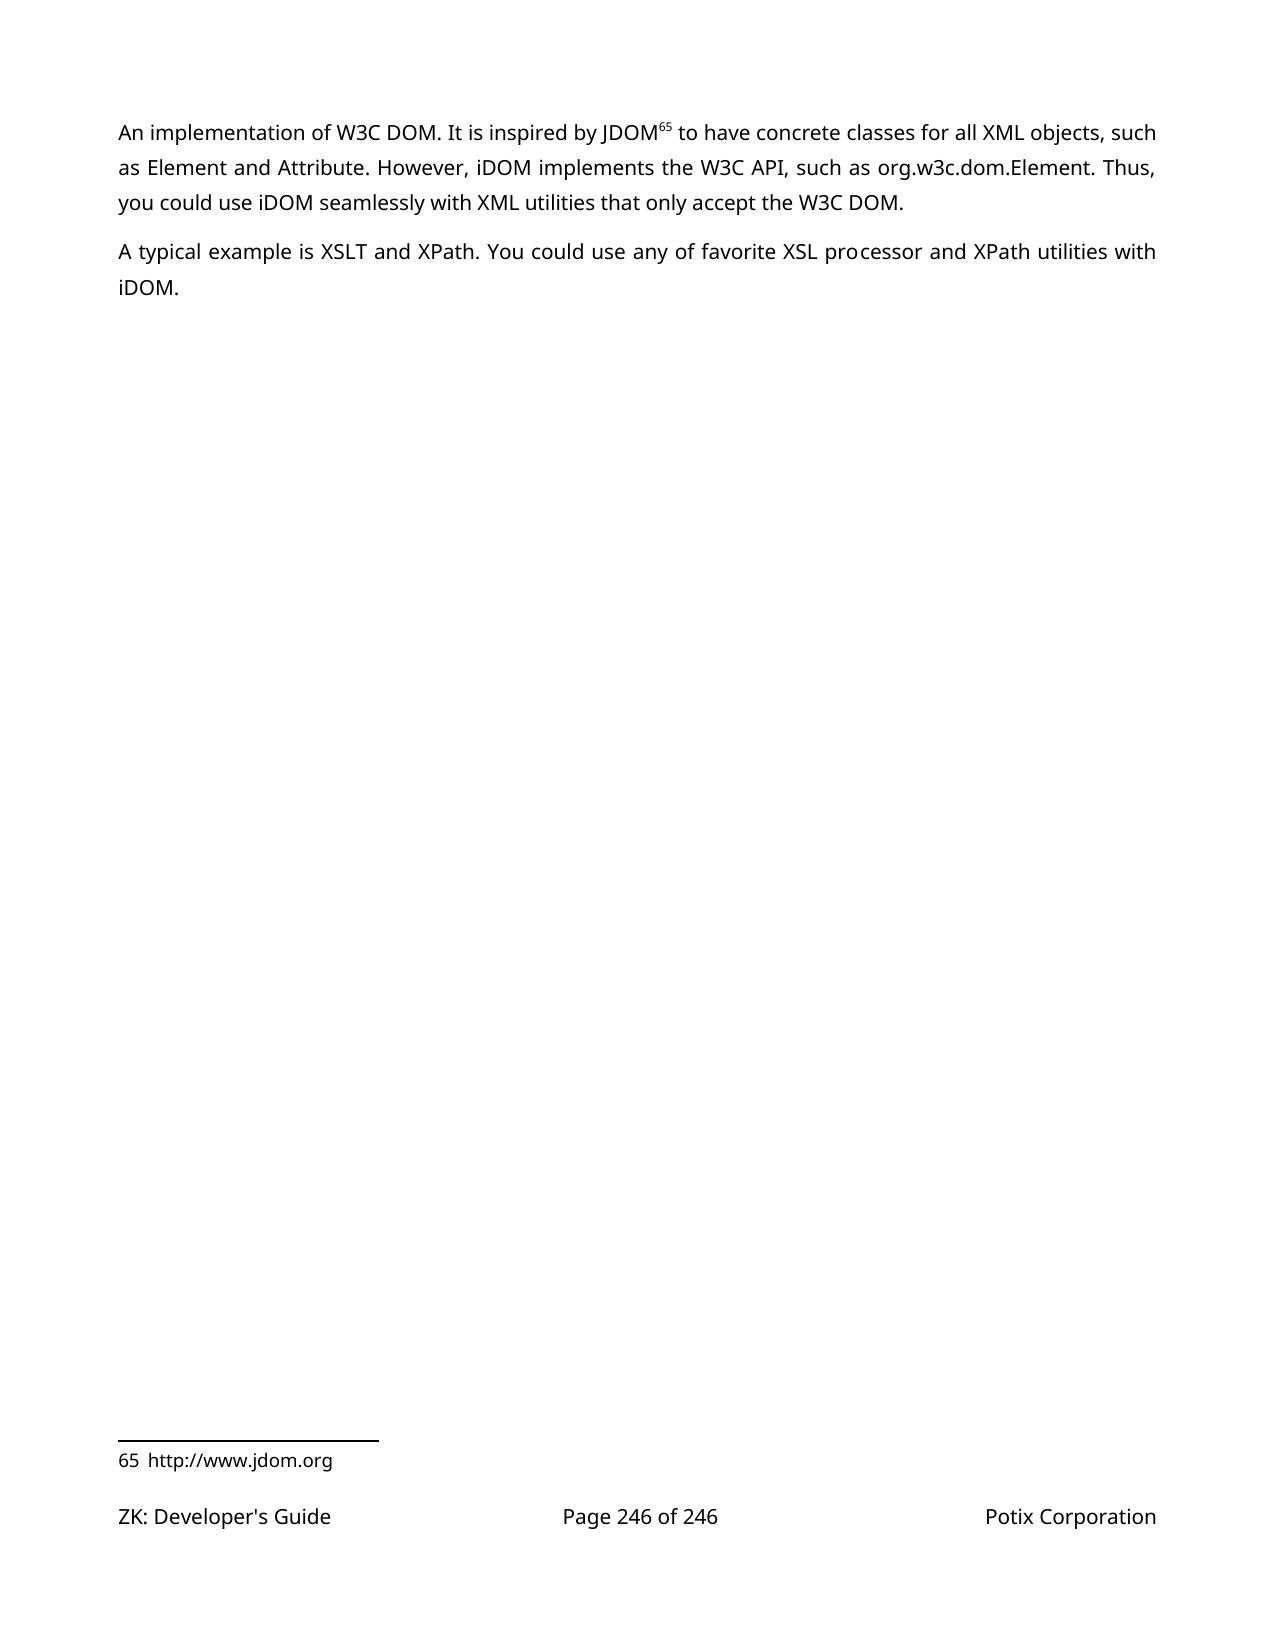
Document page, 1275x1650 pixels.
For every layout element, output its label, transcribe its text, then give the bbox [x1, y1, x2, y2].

text http://www.jdom.org [118, 1447, 1157, 1473]
text An implementation of W3C DOM. It is inspired by JDOM to have concrete classes for all XML objects, such as Element and Attribute. However, iDOM implements the W3C API, such as org.w3c.dom.Element. Thus, you could use iDOM seamlessly with XML utilities that only accept the W3C DOM. [118, 118, 1157, 217]
text A typical example is XSLT and XPath. You could use any of favorite XSL processor and XPath utilities with iDOM. [118, 237, 1157, 301]
